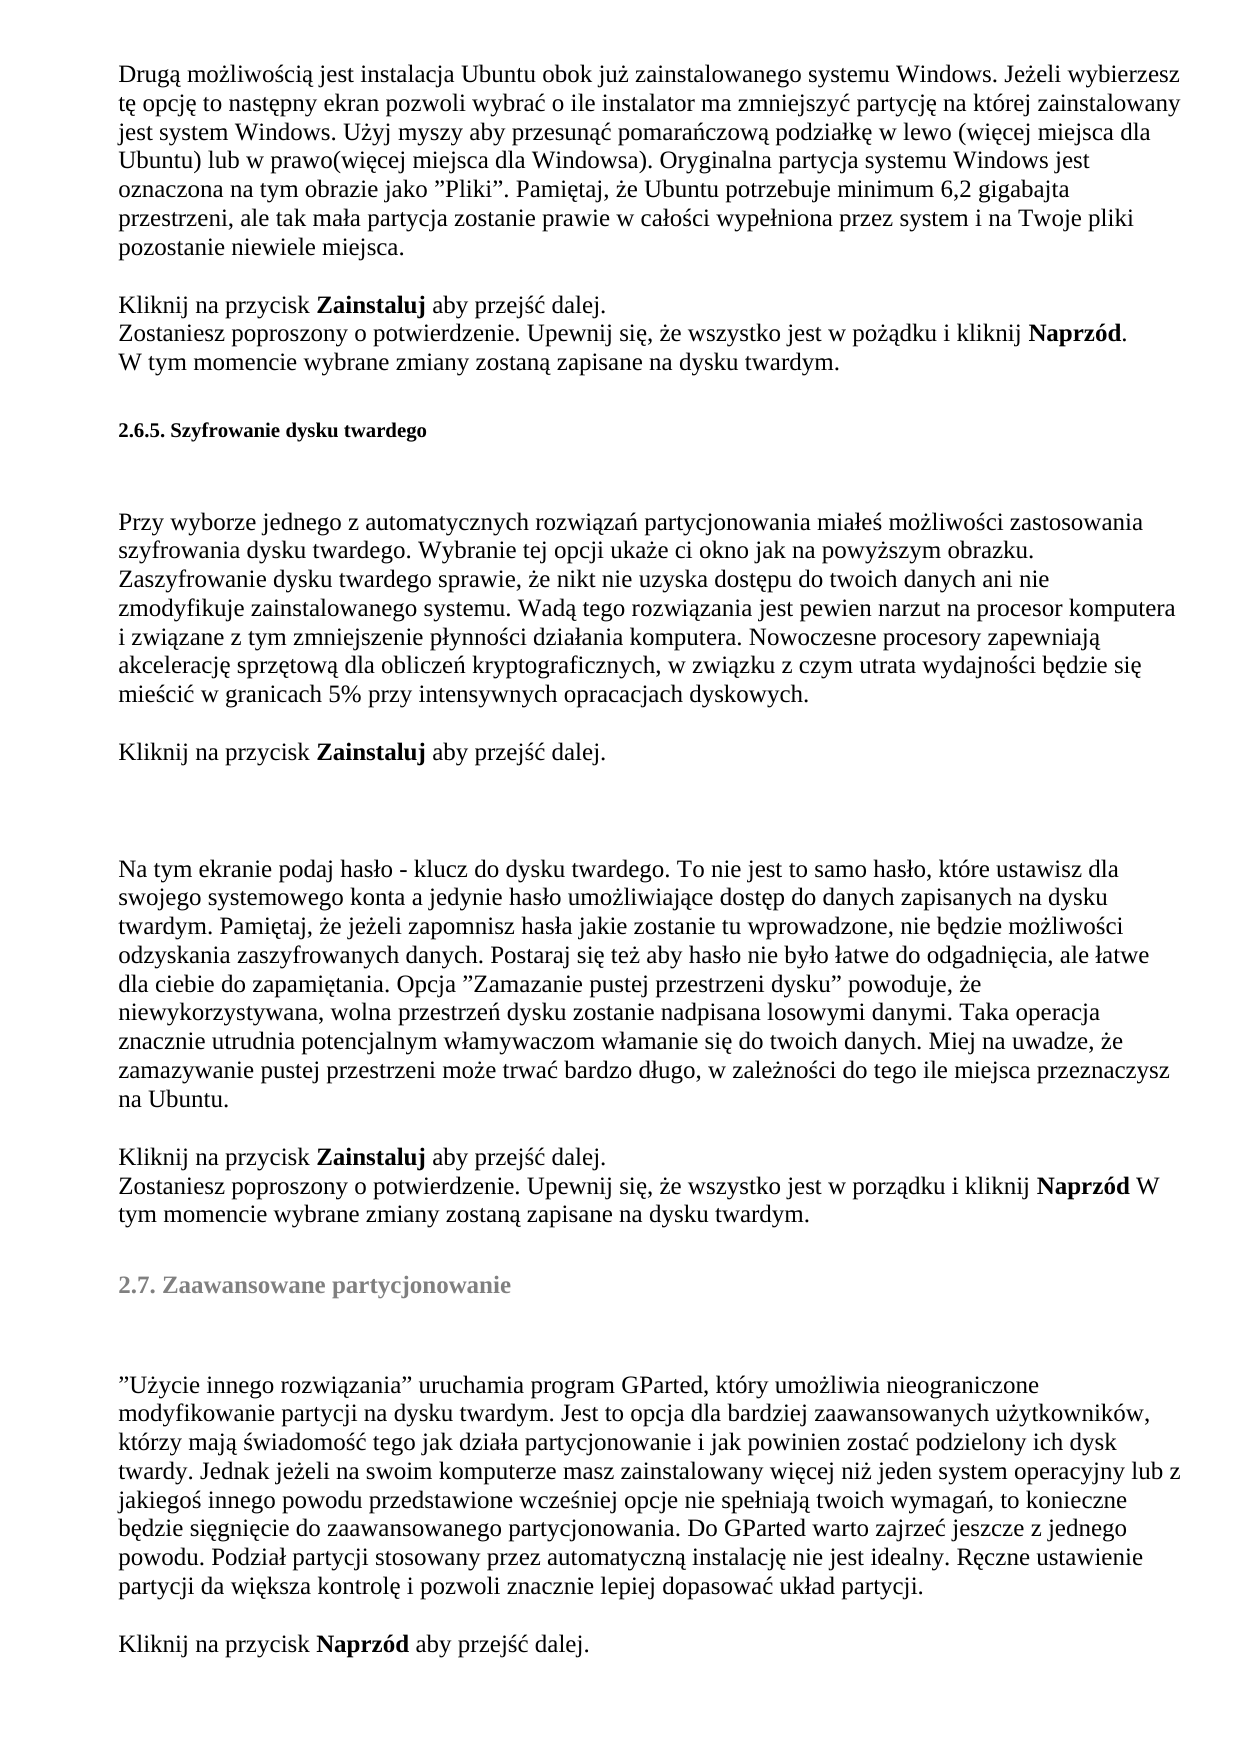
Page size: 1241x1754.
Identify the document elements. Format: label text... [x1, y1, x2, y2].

text Przy wyborze jednego z automatycznych rozwiązań partycjonowania miałeś możliwości zastosowania szyfrowania dysku twardego. Wybranie tej opcji ukaże ci okno jak na powyższym obrazku. Zaszyfrowanie dysku twardego sprawie, że nikt nie uzyska dostępu do twoich danych ani nie zmodyfikuje zainstalowanego systemu. Wadą tego rozwiązania jest pewien narzut na procesor komputera i związane z tym zmniejszenie płynności działania komputera. Nowoczesne procesory zapewniają akcelerację sprzętową dla obliczeń kryptograficznych, w związku z czym utrata wydajności będzie się mieścić w granicach 5% przy intensywnych opracacjach dyskowych. [118, 507, 1181, 708]
subtitle 2.6.5. Szyfrowanie dysku twardego [118, 418, 1181, 442]
text Kliknij na przycisk Zainstaluj aby przejść dalej. [118, 737, 1181, 766]
text Kliknij na przycisk Naprzód aby przejść dalej. [118, 1629, 1181, 1658]
text Na tym ekranie podaj hasło - klucz do dysku twardego. To nie jest to samo hasło, które ustawisz dla swojego systemowego konta a jedynie hasło umożliwiające dostęp do danych zapisanych na dysku twardym. Pamiętaj, że jeżeli zapomnisz hasła jakie zostanie tu wprowadzone, nie będzie możliwości odzyskania zaszyfrowanych danych. Postaraj się też aby hasło nie było łatwe do odgadnięcia, ale łatwe dla ciebie do zapamiętania. Opcja ”Zamazanie pustej przestrzeni dysku” powoduje, że niewykorzystywana, wolna przestrzeń dysku zostanie nadpisana losowymi danymi. Taka operacja znacznie utrudnia potencjalnym włamywaczom włamanie się do twoich danych. Miej na uwadze, że zamazywanie pustej przestrzeni może trwać bardzo długo, w zależności do tego ile miejsca przeznaczysz na Ubuntu. [118, 854, 1181, 1112]
text Kliknij na przycisk Zainstaluj aby przejść dalej. Zostaniesz poproszony o potwierdzenie. Upewnij się, że wszystko jest w pożądku i kliknij Naprzód. W tym momencie wybrane zmiany zostaną zapisane na dysku twardym. [118, 290, 1181, 376]
text ”Użycie innego rozwiązania” uruchamia program GParted, który umożliwia nieograniczone modyfikowanie partycji na dysku twardym. Jest to opcja dla bardziej zaawansowanych użytkowników, którzy mają świadomość tego jak działa partycjonowanie i jak powinien zostać podzielony ich dysk twardy. Jednak jeżeli na swoim komputerze masz zainstalowany więcej niż jeden system operacyjny lub z jakiegoś innego powodu przedstawione wcześniej opcje nie spełniają twoich wymagań, to konieczne będzie sięgnięcie do zaawansowanego partycjonowania. Do GParted warto zajrzeć jeszcze z jednego powodu. Podział partycji stosowany przez automatyczną instalację nie jest idealny. Ręczne ustawienie partycji da większa kontrolę i pozwoli znacznie lepiej dopasować układ partycji. [118, 1370, 1181, 1600]
text Drugą możliwością jest instalacja Ubuntu obok już zainstalowanego systemu Windows. Jeżeli wybierzesz tę opcję to następny ekran pozwoli wybrać o ile instalator ma zmniejszyć partycję na której zainstalowany jest system Windows. Użyj myszy aby przesunąć pomarańczową podziałkę w lewo (więcej miejsca dla Ubuntu) lub w prawo(więcej miejsca dla Windowsa). Oryginalna partycja systemu Windows jest oznaczona na tym obrazie jako ”Pliki”. Pamiętaj, że Ubuntu potrzebuje minimum 6,2 gigabajta przestrzeni, ale tak mała partycja zostanie prawie w całości wypełniona przez system i na Twoje pliki pozostanie niewiele miejsca. [118, 59, 1181, 260]
text Kliknij na przycisk Zainstaluj aby przejść dalej. Zostaniesz poproszony o potwierdzenie. Upewnij się, że wszystko jest w porządku i kliknij Naprzód W tym momencie wybrane zmiany zostaną zapisane na dysku twardym. [118, 1142, 1181, 1228]
subtitle 2.7. Zaawansowane partycjonowanie [118, 1270, 1181, 1299]
